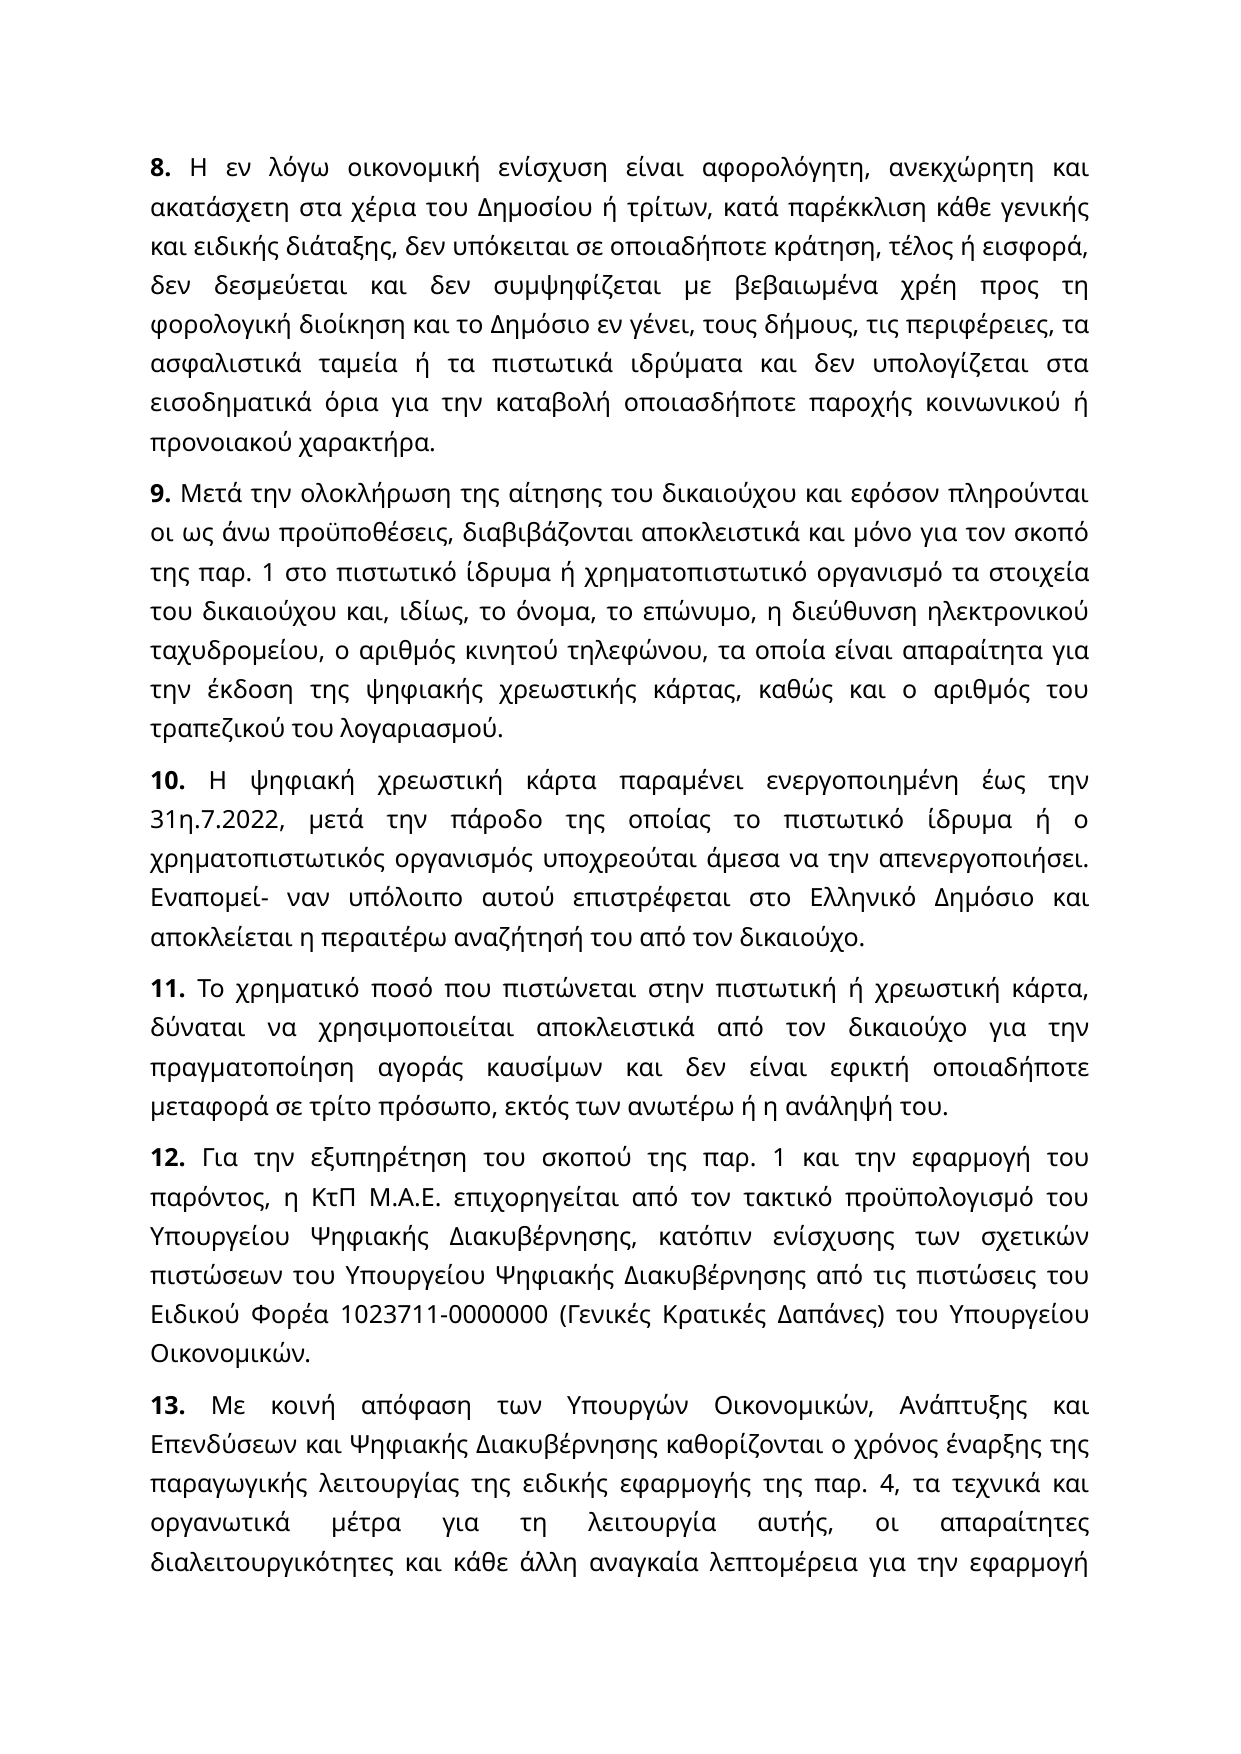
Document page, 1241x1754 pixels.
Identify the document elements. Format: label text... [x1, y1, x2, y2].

text 9. Μετά την ολοκλήρωση της αίτησης του δικαιούχου και εφόσον πληρούνται οι ως άνω προϋποθέσεις, διαβιβάζονται αποκλειστικά και μόνο για τον σκοπό της παρ. 1 στο πιστωτικό ίδρυμα ή χρηματοπιστωτικό οργανισμό τα στοιχεία του δικαιούχου και, ιδίως, το όνομα, το επώνυμο, η διεύθυνση ηλεκτρονικού ταχυδρομείου, ο αριθμός κινητού τηλεφώνου, τα οποία είναι απαραίτητα για την έκδοση της ψηφιακής χρεωστικής κάρτας, καθώς και ο αριθμός του τραπεζικού του λογαριασμού. [150, 476, 1090, 745]
text 13. Με κοινή απόφαση των Υπουργών Οικονομικών, Ανάπτυξης και Επενδύσεων και Ψηφιακής Διακυβέρνησης καθορίζονται ο χρόνος έναρξης της παραγωγικής λειτουργίας της ειδικής εφαρμογής της παρ. 4, τα τεχνικά και οργανωτικά μέτρα για τη λειτουργία αυτής, οι απαραίτητες διαλειτουργικότητες και κάθε άλλη αναγκαία λεπτομέρεια για την εφαρμογή [150, 1387, 1090, 1578]
text 12. Για την εξυπηρέτηση του σκοπού της παρ. 1 και την εφαρμογή του παρόντος, η ΚτΠ Μ.Α.Ε. επιχορηγείται από τον τακτικό προϋπολογισμό του Υπουργείου Ψηφιακής Διακυβέρνησης, κατόπιν ενίσχυσης των σχετικών πιστώσεων του Υπουργείου Ψηφιακής Διακυβέρνησης από τις πιστώσεις του Ειδικού Φορέα 1023711-0000000 (Γενικές Κρατικές Δαπάνες) του Υπουργείου Οικονομικών. [150, 1140, 1090, 1370]
text 11. Το χρηματικό ποσό που πιστώνεται στην πιστωτική ή χρεωστική κάρτα, δύναται να χρησιμοποιείται αποκλειστικά από τον δικαιούχο για την πραγματοποίηση αγοράς καυσίμων και δεν είναι εφικτή οποιαδήποτε μεταφορά σε τρίτο πρόσωπο, εκτός των ανωτέρω ή η ανάληψή του. [150, 971, 1090, 1122]
text 8. Η εν λόγω οικονομική ενίσχυση είναι αφορολόγητη, ανεκχώρητη και ακατάσχετη στα χέρια του Δημοσίου ή τρίτων, κατά παρέκκλιση κάθε γενικής και ειδικής διάταξης, δεν υπόκειται σε οποιαδήποτε κράτηση, τέλος ή εισφορά, δεν δεσμεύεται και δεν συμψηφίζεται με βεβαιωμένα χρέη προς τη φορολογική διοίκηση και το Δημόσιο εν γένει, τους δήμους, τις περιφέρειες, τα ασφαλιστικά ταμεία ή τα πιστωτικά ιδρύματα και δεν υπολογίζεται στα εισοδηματικά όρια για την καταβολή οποιασδήποτε παροχής κοινωνικού ή προνοιακού χαρακτήρα. [150, 150, 1090, 458]
text 10. Η ψηφιακή χρεωστική κάρτα παραμένει ενεργοποιημένη έως την 31η.7.2022, μετά την πάροδο της οποίας το πιστωτικό ίδρυμα ή ο χρηματοπιστωτικός οργανισμός υποχρεούται άμεσα να την απενεργοποιήσει. Εναπομεί- ναν υπόλοιπο αυτού επιστρέφεται στο Ελληνικό Δημόσιο και αποκλείεται η περαιτέρω αναζήτησή του από τον δικαιούχο. [150, 762, 1090, 953]
